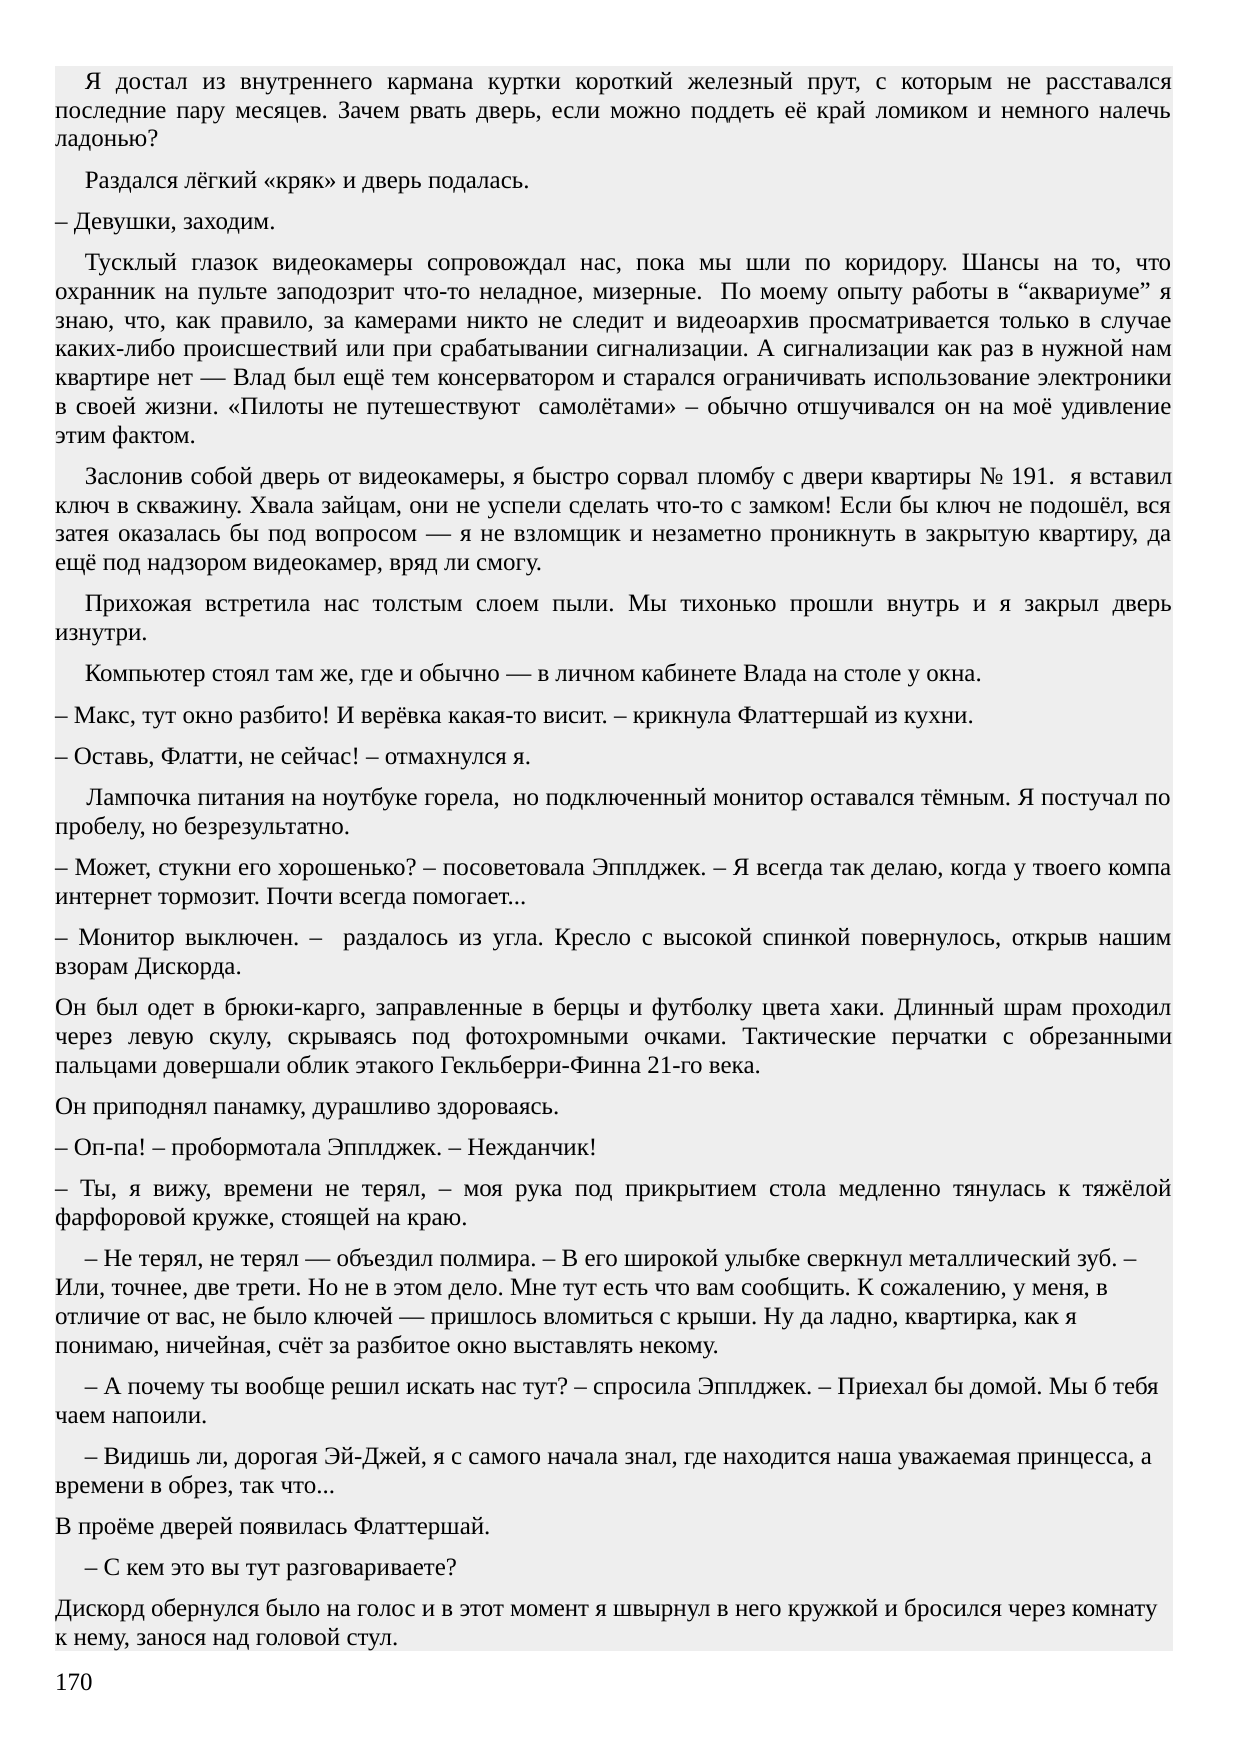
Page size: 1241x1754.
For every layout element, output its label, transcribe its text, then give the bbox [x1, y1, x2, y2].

text – Девушки, заходим. [55, 206, 1173, 235]
text Заслонив собой дверь от видеокамеры, я быстро сорвал пломбу с двери квартиры № 191. я вставил ключ в скважину. Хвала зайцам, они не успели сделать что-то с замком! Если бы ключ не подошёл, вся затея оказалась бы под вопросом — я не взломщик и незаметно проникнуть в закрытую квартиру, да ещё под надзором видеокамер, вряд ли смогу. [55, 461, 1173, 576]
text Тусклый глазок видеокамеры сопровождал нас, пока мы шли по коридору. Шансы на то, что охранник на пульте заподозрит что-то неладное, мизерные. По моему опыту работы в “аквариуме” я знаю, что, как правило, за камерами никто не следит и видеоархив просматривается только в случае каких-либо происшествий или при срабатывании сигнализации. А сигнализации как раз в нужной нам квартире нет — Влад был ещё тем консерватором и старался ограничивать использование электроники в своей жизни. «Пилоты не путешествуют самолётами» – обычно отшучивался он на моё удивление этим фактом. [55, 247, 1173, 448]
text Я достал из внутреннего кармана куртки короткий железный прут, с которым не расставался последние пару месяцев. Зачем рвать дверь, если можно поддеть её край ломиком и немного налечь ладонью? [55, 66, 1173, 152]
text – Оставь, Флатти, не сейчас! – отмахнулся я. [55, 741, 1173, 770]
text – С кем это вы тут разговариваете? [55, 1552, 1173, 1581]
text – Монитор выключен. – раздалось из угла. Кресло с высокой спинкой повернулось, открыв нашим взорам Дискорда. [55, 922, 1173, 980]
text – Ты, я вижу, времени не терял, – моя рука под прикрытием стола медленно тянулась к тяжёлой фарфоровой кружке, стоящей на краю. [55, 1173, 1173, 1231]
text – Не терял, не терял — объездил полмира. – В его широкой улыбке сверкнул металлический зуб. – Или, точнее, две трети. Но не в этом дело. Мне тут есть что вам сообщить. К сожалению, у меня, в отличие от вас, не было ключей — пришлось вломиться с крыши. Ну да ладно, квартирка, как я понимаю, ничейная, счёт за разбитое окно выставлять некому. [55, 1243, 1173, 1358]
text Раздался лёгкий «кряк» и дверь подалась. [55, 165, 1173, 193]
text Компьютер стоял там же, где и обычно — в личном кабинете Влада на столе у окна. [55, 658, 1173, 687]
text Прихожая встретила нас толстым слоем пыли. Мы тихонько прошли внутрь и я закрыл дверь изнутри. [55, 588, 1173, 646]
text Лампочка питания на ноутбуке горела, но подключенный монитор оставался тёмным. Я постучал по пробелу, но безрезультатно. [55, 782, 1173, 840]
text В проёме дверей появилась Флаттершай. [55, 1511, 1173, 1540]
text – Видишь ли, дорогая Эй-Джей, я с самого начала знал, где находится наша уважаемая принцесса, а времени в обрез, так что... [55, 1441, 1173, 1498]
text – Оп-па! – пробормотала Эпплджек. – Нежданчик! [55, 1132, 1173, 1161]
text – А почему ты вообще решил искать нас тут? – спросила Эпплджек. – Приехал бы домой. Мы б тебя чаем напоили. [55, 1371, 1173, 1428]
text Он был одет в брюки-карго, заправленные в берцы и футболку цвета хаки. Длинный шрам проходил через левую скулу, скрываясь под фотохромными очками. Тактические перчатки с обрезанными пальцами довершали облик этакого Гекльберри-Финна 21-го века. [55, 992, 1173, 1078]
text – Макс, тут окно разбито! И верёвка какая-то висит. – крикнула Флаттершай из кухни. [55, 700, 1173, 728]
list Дискорд обернулся было на голос и в этот момент я швырнул в него кружкой и бросился через комнату к нему, занося над головой стул. [55, 1593, 1173, 1651]
text – Может, стукни его хорошенько? – посоветовала Эпплджек. – Я всегда так делаю, когда у твоего компа интернет тормозит. Почти всегда помогает... [55, 852, 1173, 910]
text Он приподнял панамку, дурашливо здороваясь. [55, 1091, 1173, 1120]
